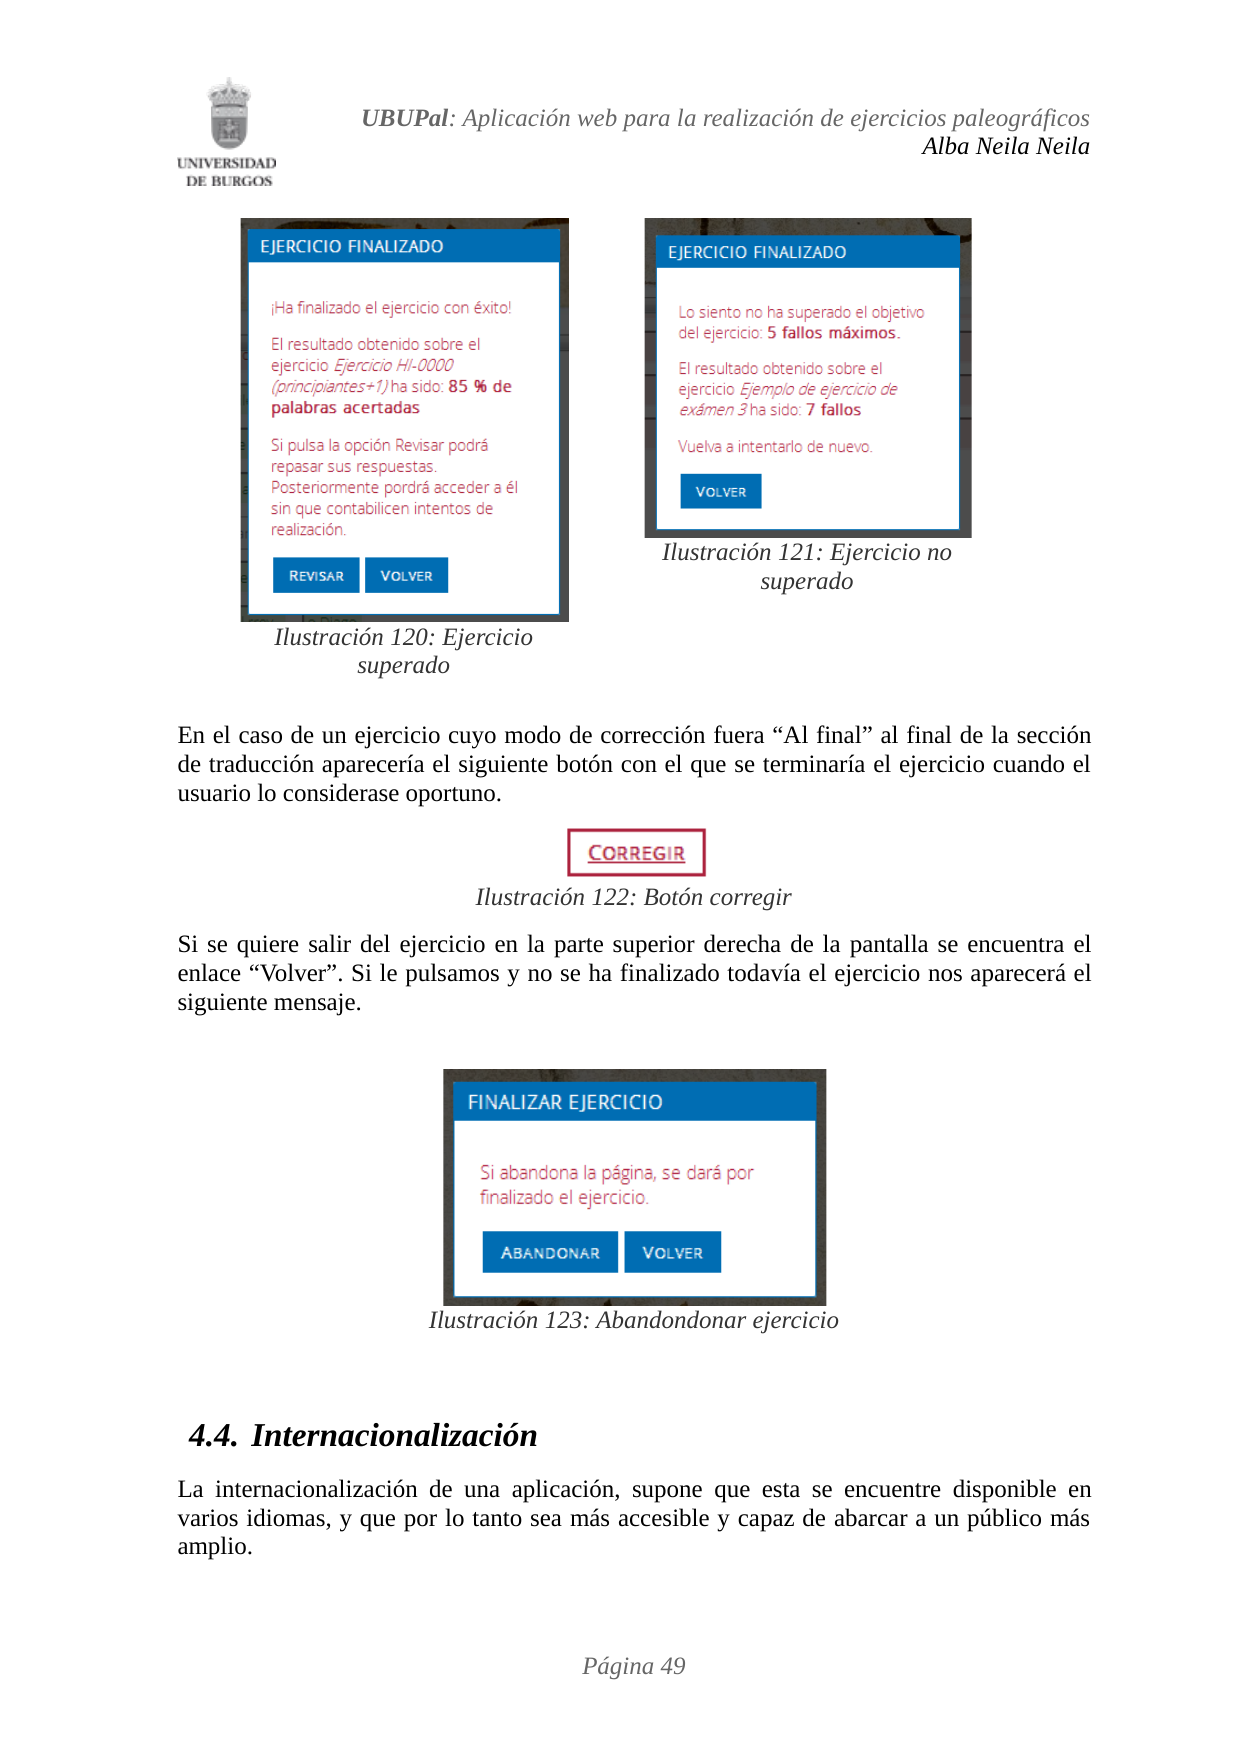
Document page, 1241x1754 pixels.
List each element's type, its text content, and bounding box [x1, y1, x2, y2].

text Ilustración 123: Abandondonar ejercicio [415, 1082, 854, 1334]
text Ilustración 121: Ejercicio no superado [644, 538, 972, 595]
text En el caso de un ejercicio cuyo modo de corrección fuera “Al final” al final de la sección de traducción aparecería el siguiente botón con el que se terminaría el ejercicio cuando el usuario lo considerase oportuno. [177, 720, 1092, 807]
picture [177, 77, 276, 186]
text Ilustración 120: Ejercicio superado [241, 622, 569, 679]
subtitle Internacionalización [189, 1415, 1092, 1453]
text Ilustración 122: Botón corregir [434, 832, 835, 910]
text Si se quiere salir del ejercicio en la parte superior derecha de la pantalla se encuentra el enlace “Volver”. Si le pulsamos y no se ha finalizado todavía el ejercicio nos aparecerá el siguiente mensaje. [177, 819, 1092, 1016]
text La internacionalización de una aplicación, supone que esta se encuentre disponible en varios idiomas, y que por lo tanto sea más accesible y capaz de abarcar a un público más amplio. [177, 1474, 1092, 1560]
